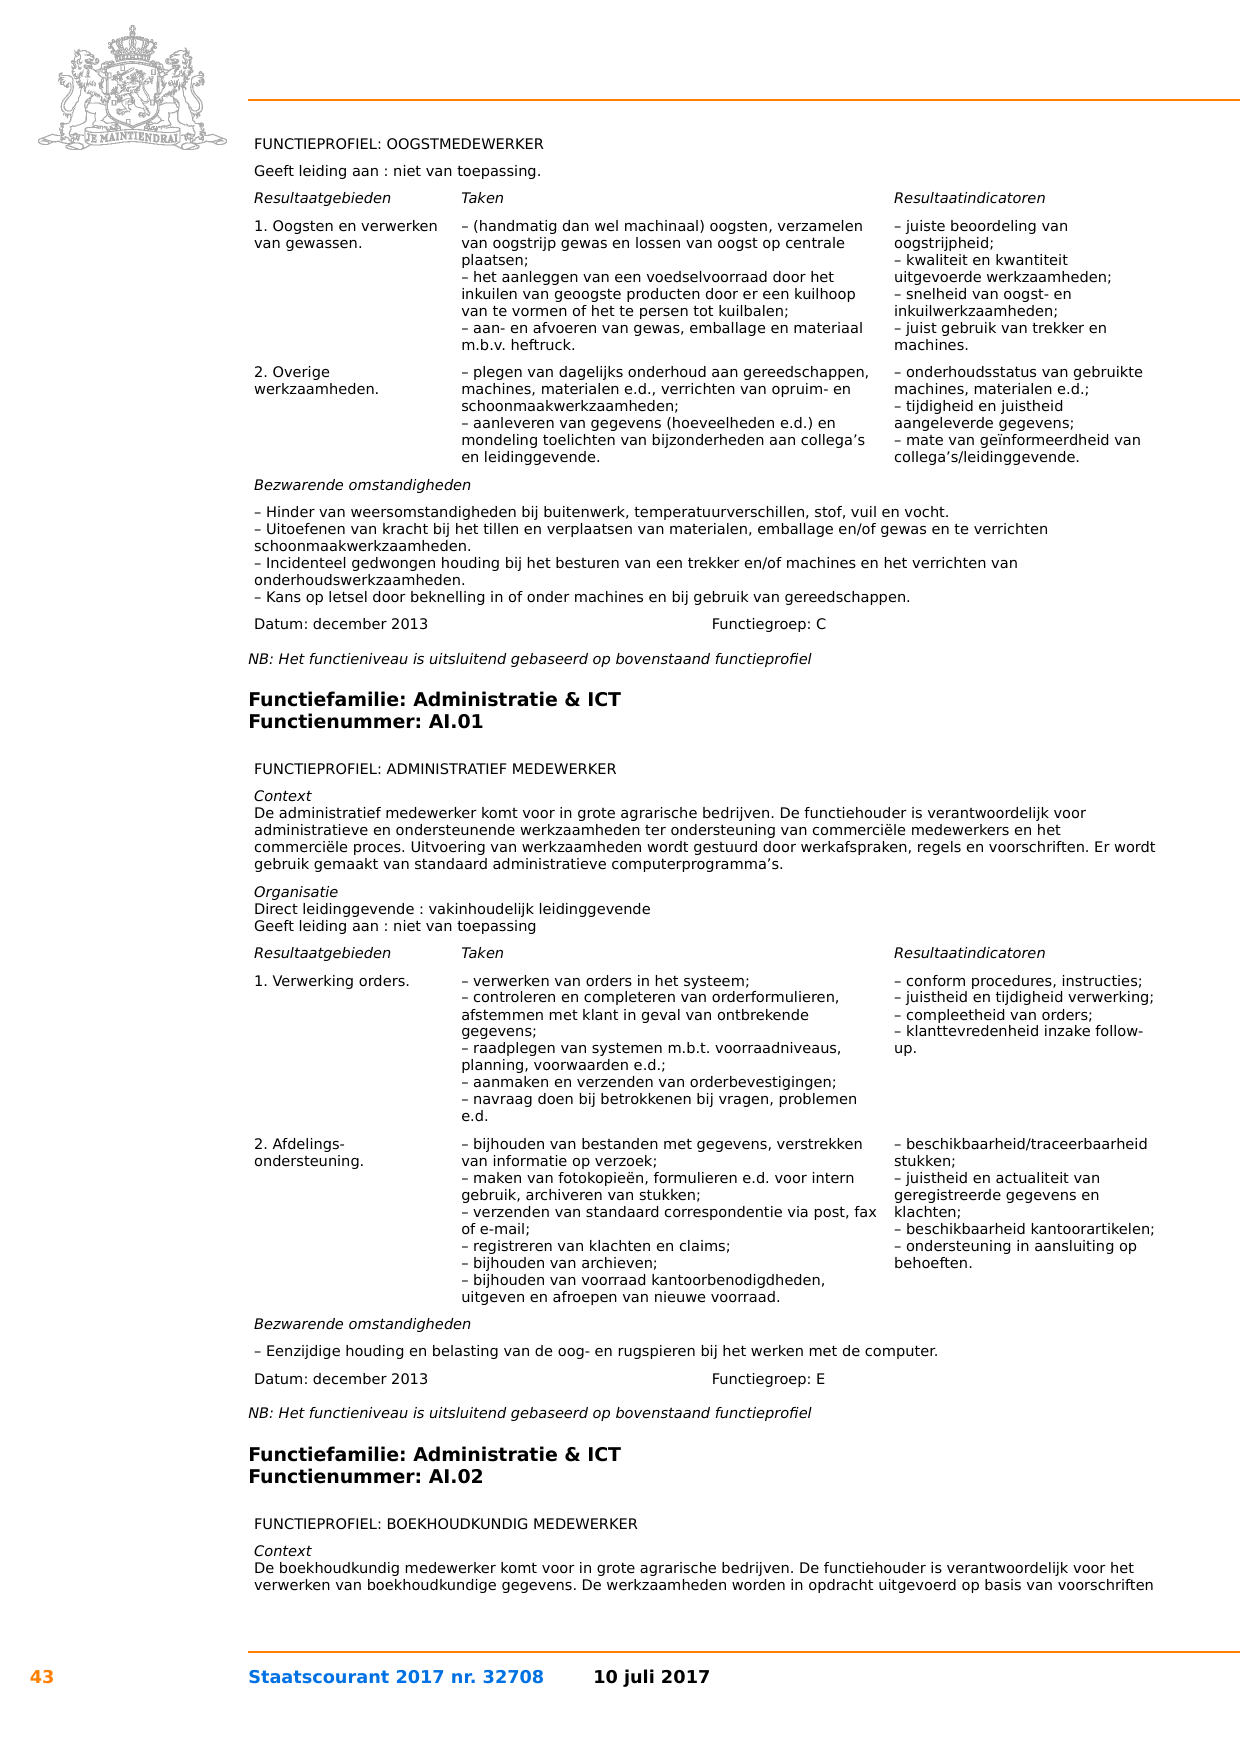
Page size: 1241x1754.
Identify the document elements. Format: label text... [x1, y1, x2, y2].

table_cell Bezwarende omstandigheden [249, 1311, 1163, 1337]
table_cell Resultaatgebieden [249, 940, 454, 967]
table_cell Organisatie Direct leidinggevende : vakinhoudelijk leidinggevende Geeft leiding aan : niet van toepassing [249, 879, 1163, 939]
table_cell Resultaatgebieden [249, 186, 454, 212]
text Functienummer: AI.01 [248, 711, 1163, 733]
table_cell Bezwarende omstandigheden [249, 472, 1163, 498]
table_cell Functiegroep: C [706, 611, 1163, 638]
table_cell Taken [456, 186, 888, 212]
text Functiefamilie: Administratie & ICT [248, 689, 1163, 711]
table_cell Context De administratief medewerker komt voor in grote agrarische bedrijven. De functiehouder is verantwoordelijk voor administratieve en ondersteunende werkzaamheden ter ondersteuning van commerciële medewerkers en het commerciële proces. Uitvoering van werkzaamheden wordt gestuurd door werkafspraken, regels en voorschriften. Er wordt gebruik gemaakt van standaard administratieve computerprogramma’s. [249, 784, 1163, 878]
table_cell 1. Verwerking orders. [249, 968, 454, 1130]
table_cell 2. Overige werkzaamheden. [249, 359, 454, 471]
table_header FUNCTIEPROFIEL: OOGSTMEDEWERKER [249, 131, 1163, 157]
table_cell NB: Het functieniveau is uitsluitend gebaseerd op bovenstaand functieprofiel [248, 1393, 1163, 1422]
table_cell – beschikbaarheid/traceerbaarheid stukken; – juistheid en actualiteit van geregistreerde gegevens en klachten; – beschikbaarheid kantoorartikelen; – ondersteuning in aansluiting op behoeften. [889, 1131, 1163, 1310]
table_cell NB: Het functieniveau is uitsluitend gebaseerd op bovenstaand functieprofiel [248, 639, 1163, 667]
table_cell Geeft leiding aan : niet van toepassing. [249, 158, 1163, 185]
text Functienummer: AI.02 [248, 1466, 1163, 1488]
table_cell – Eenzijdige houding en belasting van de oog- en rugspieren bij het werken met de computer. [249, 1339, 1163, 1365]
table_cell – juiste beoordeling van oogstrijpheid; – kwaliteit en kwantiteit uitgevoerde werkzaamheden; – snelheid van oogst- en inkuilwerkzaamheden; – juist gebruik van trekker en machines. [889, 213, 1163, 358]
table_cell Context De boekhoudkundig medewerker komt voor in grote agrarische bedrijven. De functiehouder is verantwoordelijk voor het verwerken van boekhoudkundige gegevens. De werkzaamheden worden in opdracht uitgevoerd op basis van voorschriften [249, 1538, 1163, 1598]
table_cell – Hinder van weersomstandigheden bij buitenwerk, temperatuurverschillen, stof, vuil en vocht. – Uitoefenen van kracht bij het tillen en verplaatsen van materialen, emballage en/of gewas en te verrichten schoonmaakwerkzaamheden. – Incidenteel gedwongen houding bij het besturen van een trekker en/of machines en het verrichten van onderhoudswerkzaamheden. – Kans op letsel door beknelling in of onder machines en bij gebruik van gereedschappen. [249, 499, 1163, 610]
table_cell – bijhouden van bestanden met gegevens, verstrekken van informatie op verzoek; – maken van fotokopieën, formulieren e.d. voor intern gebruik, archiveren van stukken; – verzenden van standaard correspondentie via post, fax of e-mail; – registreren van klachten en claims; – bijhouden van archieven; – bijhouden van voorraad kantoorbenodigdheden, uitgeven en afroepen van nieuwe voorraad. [456, 1131, 888, 1310]
table_cell 1. Oogsten en verwerken van gewassen. [249, 213, 454, 358]
table_header FUNCTIEPROFIEL: BOEKHOUDKUNDIG MEDEWERKER [249, 1511, 1163, 1537]
text Functiefamilie: Administratie & ICT [248, 1444, 1163, 1466]
table_cell 2. Afdelings-ondersteuning. [249, 1131, 454, 1310]
table_cell – onderhoudsstatus van gebruikte machines, materialen e.d.; – tijdigheid en juistheid aangeleverde gegevens; – mate van geïnformeerdheid van collega’s/leidinggevende. [889, 359, 1163, 471]
table_cell Datum: december 2013 [249, 1366, 705, 1392]
table_cell – conform procedures, instructies; – juistheid en tijdigheid verwerking; – compleetheid van orders; – klanttevredenheid inzake follow-up. [889, 968, 1163, 1130]
picture [38, 25, 227, 150]
table_cell Resultaatindicatoren [889, 186, 1163, 212]
table_cell – (handmatig dan wel machinaal) oogsten, verzamelen van oogstrijp gewas en lossen van oogst op centrale plaatsen; – het aanleggen van een voedselvoorraad door het inkuilen van geoogste producten door er een kuilhoop van te vormen of het te persen tot kuilbalen; – aan- en afvoeren van gewas, emballage en materiaal m.b.v. heftruck. [456, 213, 888, 358]
table_header FUNCTIEPROFIEL: ADMINISTRATIEF MEDEWERKER [249, 756, 1163, 783]
table_cell – plegen van dagelijks onderhoud aan gereedschappen, machines, materialen e.d., verrichten van opruim- en schoonmaakwerkzaamheden; – aanleveren van gegevens (hoeveelheden e.d.) en mondeling toelichten van bijzonderheden aan collega’s en leidinggevende. [456, 359, 888, 471]
table_cell Resultaatindicatoren [889, 940, 1163, 967]
table_cell Functiegroep: E [706, 1366, 1163, 1392]
table_cell Datum: december 2013 [249, 611, 705, 638]
table_cell – verwerken van orders in het systeem; – controleren en completeren van orderformulieren, afstemmen met klant in geval van ontbrekende gegevens; – raadplegen van systemen m.b.t. voorraadniveaus, planning, voorwaarden e.d.; – aanmaken en verzenden van orderbevestigingen; – navraag doen bij betrokkenen bij vragen, problemen e.d. [456, 968, 888, 1130]
table_cell Taken [456, 940, 888, 967]
